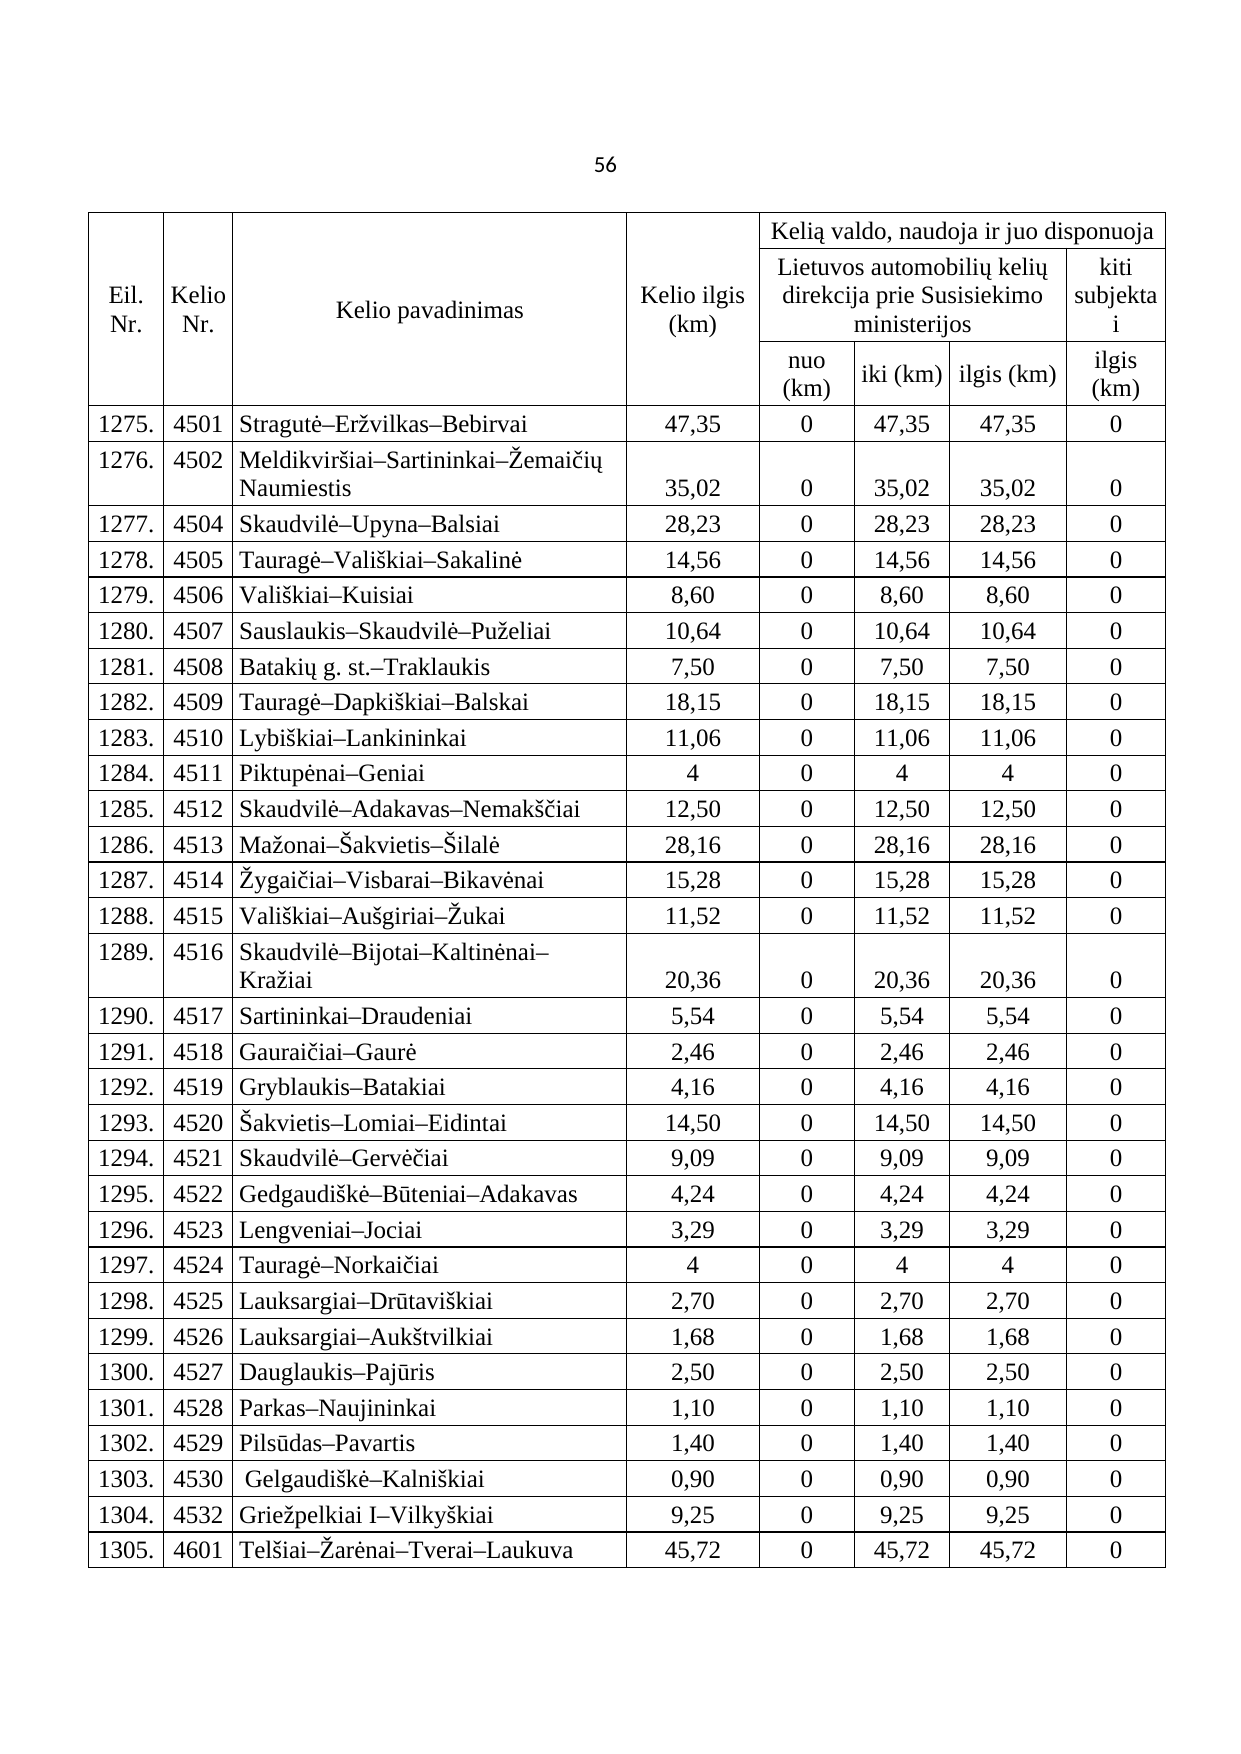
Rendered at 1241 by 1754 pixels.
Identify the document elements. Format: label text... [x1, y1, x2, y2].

table_cell 9,25 [950, 1497, 1066, 1531]
table_cell kiti subjektai [1067, 249, 1165, 341]
table_cell 0 [760, 578, 854, 612]
table_cell 28,16 [950, 827, 1066, 861]
table_cell 0 [1067, 1141, 1165, 1175]
table_cell 4529 [164, 1426, 232, 1460]
table_cell 3,29 [627, 1212, 759, 1246]
table_cell 4515 [164, 898, 232, 933]
table_cell 18,15 [627, 684, 759, 719]
table_cell 1,68 [627, 1319, 759, 1353]
table_cell 1282. [89, 684, 163, 719]
table_cell 0 [1067, 684, 1165, 719]
table_cell 45,72 [627, 1533, 759, 1567]
table_cell 20,36 [855, 934, 949, 997]
table_cell 1298. [89, 1283, 163, 1318]
table_cell 0 [1067, 1461, 1165, 1496]
table_cell 0 [760, 1034, 854, 1068]
table_cell 4,16 [627, 1069, 759, 1104]
table_cell 0 [760, 506, 854, 541]
table_cell 2,46 [627, 1034, 759, 1068]
table_cell Piktupėnai–Geniai [233, 756, 626, 790]
table_cell 4513 [164, 827, 232, 861]
table_cell 0 [1067, 542, 1165, 576]
table_cell 3,29 [950, 1212, 1066, 1246]
table_cell 35,02 [627, 442, 759, 505]
table_cell 45,72 [950, 1533, 1066, 1567]
table_cell 0 [1067, 756, 1165, 790]
table_cell 12,50 [950, 791, 1066, 826]
table_cell 12,50 [627, 791, 759, 826]
table_cell 1280. [89, 613, 163, 648]
table_cell 18,15 [950, 684, 1066, 719]
table_cell 0 [760, 1248, 854, 1282]
table_cell Skaudvilė–Bijotai–Kaltinėnai–Kražiai [233, 934, 626, 997]
table_cell 1294. [89, 1141, 163, 1175]
table_cell 1293. [89, 1105, 163, 1139]
table_cell 1279. [89, 578, 163, 612]
table_cell 18,15 [855, 684, 949, 719]
table_cell 0 [760, 720, 854, 754]
table_cell 4509 [164, 684, 232, 719]
table_cell 2,70 [950, 1283, 1066, 1318]
table_cell 10,64 [855, 613, 949, 648]
table_cell 4530 [164, 1461, 232, 1496]
table_cell Gauraičiai–Gaurė [233, 1034, 626, 1068]
table_cell 4518 [164, 1034, 232, 1068]
table_cell 4508 [164, 649, 232, 683]
table_cell Vališkiai–Kuisiai [233, 578, 626, 612]
table_cell 15,28 [950, 863, 1066, 897]
table_header Kelią valdo, naudoja ir juo disponuoja [760, 213, 1165, 248]
table_cell 11,06 [855, 720, 949, 754]
table_cell 4,24 [855, 1176, 949, 1211]
table_cell 14,56 [627, 542, 759, 576]
table_cell 0 [1067, 898, 1165, 933]
table_cell 10,64 [627, 613, 759, 648]
table_cell 0 [1067, 1176, 1165, 1211]
table_cell 11,52 [855, 898, 949, 933]
table_cell 28,23 [627, 506, 759, 541]
table_cell ilgis (km) [950, 342, 1066, 405]
table_cell 2,50 [950, 1354, 1066, 1389]
table_cell 0 [760, 1354, 854, 1389]
table_cell 4505 [164, 542, 232, 576]
table_cell 4522 [164, 1176, 232, 1211]
table_cell 12,50 [855, 791, 949, 826]
table_cell 4,24 [627, 1176, 759, 1211]
table_cell 1281. [89, 649, 163, 683]
table_cell 0 [760, 1426, 854, 1460]
table_cell 1277. [89, 506, 163, 541]
table_cell 2,50 [627, 1354, 759, 1389]
table_cell 15,28 [627, 863, 759, 897]
table_cell 9,09 [627, 1141, 759, 1175]
table_cell 7,50 [627, 649, 759, 683]
table_cell 11,52 [627, 898, 759, 933]
table_cell 0 [1067, 649, 1165, 683]
table_cell Meldikviršiai–Sartininkai–Žemaičių Naumiestis [233, 442, 626, 505]
table_cell 0 [760, 1176, 854, 1211]
table_cell 45,72 [855, 1533, 949, 1567]
table_cell nuo (km) [760, 342, 854, 405]
table_cell 8,60 [950, 578, 1066, 612]
table_cell 5,54 [950, 998, 1066, 1033]
table_cell 11,06 [627, 720, 759, 754]
table_cell 0 [1067, 406, 1165, 441]
table_cell 2,50 [855, 1354, 949, 1389]
table_cell Griežpelkiai I–Vilkyškiai [233, 1497, 626, 1531]
table_cell 14,56 [855, 542, 949, 576]
table_cell 2,46 [950, 1034, 1066, 1068]
table_cell 0 [1067, 827, 1165, 861]
table_cell Batakių g. st.–Traklaukis [233, 649, 626, 683]
table_cell 0,90 [950, 1461, 1066, 1496]
table_cell Sartininkai–Draudeniai [233, 998, 626, 1033]
table_header Kelio pavadinimas [233, 213, 626, 405]
table_cell Dauglaukis–Pajūris [233, 1354, 626, 1389]
table_cell 0 [1067, 998, 1165, 1033]
table_cell 4512 [164, 791, 232, 826]
table_cell 4511 [164, 756, 232, 790]
table_cell 0 [1067, 791, 1165, 826]
table_cell 1289. [89, 934, 163, 997]
table_cell 4 [855, 756, 949, 790]
table_cell 2,46 [855, 1034, 949, 1068]
table_cell 47,35 [950, 406, 1066, 441]
table_cell 7,50 [950, 649, 1066, 683]
table_header Eil. Nr. [89, 213, 163, 405]
table_cell 0 [760, 1141, 854, 1175]
table_header Kelio ilgis (km) [627, 213, 759, 405]
table_cell 0 [1067, 1283, 1165, 1318]
table_cell 1290. [89, 998, 163, 1033]
table_cell 0 [1067, 1248, 1165, 1282]
table_cell 4501 [164, 406, 232, 441]
table_cell 4 [627, 1248, 759, 1282]
table_cell 2,70 [627, 1283, 759, 1318]
table_cell 1285. [89, 791, 163, 826]
table_cell 0 [1067, 506, 1165, 541]
table_cell 1283. [89, 720, 163, 754]
table_cell 0 [1067, 1319, 1165, 1353]
table_cell 1299. [89, 1319, 163, 1353]
table_cell 47,35 [855, 406, 949, 441]
table_cell 0 [760, 1461, 854, 1496]
table_cell 4601 [164, 1533, 232, 1567]
table_cell 1284. [89, 756, 163, 790]
table_cell 4524 [164, 1248, 232, 1282]
table_cell 4 [855, 1248, 949, 1282]
table_cell 1292. [89, 1069, 163, 1104]
table_cell Sauslaukis–Skaudvilė–Puželiai [233, 613, 626, 648]
table_cell 0 [760, 684, 854, 719]
table_cell 1278. [89, 542, 163, 576]
table_cell Gryblaukis–Batakiai [233, 1069, 626, 1104]
table_cell 0 [1067, 1034, 1165, 1068]
table_cell 4525 [164, 1283, 232, 1318]
table_cell 35,02 [950, 442, 1066, 505]
table_cell 0 [1067, 934, 1165, 997]
table_cell 14,50 [627, 1105, 759, 1139]
table_cell 1304. [89, 1497, 163, 1531]
table_cell 0 [760, 1283, 854, 1318]
table_cell 4517 [164, 998, 232, 1033]
table_cell 0 [760, 1533, 854, 1567]
table_cell 9,09 [950, 1141, 1066, 1175]
table_cell Skaudvilė–Upyna–Balsiai [233, 506, 626, 541]
table_cell 0 [1067, 1390, 1165, 1424]
table_cell Gelgaudiškė–Kalniškiai [233, 1461, 626, 1496]
table_cell 14,50 [950, 1105, 1066, 1139]
table_cell 15,28 [855, 863, 949, 897]
table_cell 35,02 [855, 442, 949, 505]
table_cell 4516 [164, 934, 232, 997]
table_cell 0 [1067, 1426, 1165, 1460]
table_cell 4523 [164, 1212, 232, 1246]
table_cell 1276. [89, 442, 163, 505]
table_cell 0 [760, 998, 854, 1033]
table_cell 0 [760, 791, 854, 826]
table_cell 0 [760, 1069, 854, 1104]
table_cell 28,23 [950, 506, 1066, 541]
table_cell 0 [760, 613, 854, 648]
table_cell 1286. [89, 827, 163, 861]
table_cell 7,50 [855, 649, 949, 683]
table_cell 4 [950, 1248, 1066, 1282]
table_cell 0 [1067, 1069, 1165, 1104]
table_header Kelio Nr. [164, 213, 232, 405]
table_cell Tauragė–Vališkiai–Sakalinė [233, 542, 626, 576]
table_cell Parkas–Naujininkai [233, 1390, 626, 1424]
table_cell 0 [760, 542, 854, 576]
table_cell Tauragė–Norkaičiai [233, 1248, 626, 1282]
table_cell 14,56 [950, 542, 1066, 576]
table_cell 10,64 [950, 613, 1066, 648]
table_cell 4,24 [950, 1176, 1066, 1211]
table_cell Vališkiai–Aušgiriai–Žukai [233, 898, 626, 933]
table_cell 4 [950, 756, 1066, 790]
table_cell 1291. [89, 1034, 163, 1068]
table_cell 4504 [164, 506, 232, 541]
table_cell 1,68 [855, 1319, 949, 1353]
table_cell 1,68 [950, 1319, 1066, 1353]
table_cell 4528 [164, 1390, 232, 1424]
table_cell 0 [1067, 442, 1165, 505]
table_cell 5,54 [627, 998, 759, 1033]
table_cell 11,52 [950, 898, 1066, 933]
table_cell 1301. [89, 1390, 163, 1424]
table_cell 0 [1067, 720, 1165, 754]
table_cell 1300. [89, 1354, 163, 1389]
table_cell 4532 [164, 1497, 232, 1531]
table_cell 4510 [164, 720, 232, 754]
table_cell 47,35 [627, 406, 759, 441]
table_cell 0 [1067, 1105, 1165, 1139]
table_cell 28,23 [855, 506, 949, 541]
table_cell Skaudvilė–Adakavas–Nemakščiai [233, 791, 626, 826]
table_cell 1275. [89, 406, 163, 441]
table_cell 0 [760, 649, 854, 683]
table_cell 0 [1067, 863, 1165, 897]
table_cell 0 [760, 827, 854, 861]
table_cell 0 [760, 406, 854, 441]
table_cell Šakvietis–Lomiai–Eidintai [233, 1105, 626, 1139]
table_cell 0 [760, 1390, 854, 1424]
table_cell 2,70 [855, 1283, 949, 1318]
table_cell 4507 [164, 613, 232, 648]
table_cell 4 [627, 756, 759, 790]
table_cell 20,36 [627, 934, 759, 997]
table_cell 1,40 [950, 1426, 1066, 1460]
table_cell 14,50 [855, 1105, 949, 1139]
table_cell 0 [760, 1212, 854, 1246]
table_cell ilgis (km) [1067, 342, 1165, 405]
table_cell 0 [760, 756, 854, 790]
table_cell 0 [1067, 613, 1165, 648]
table_cell Pilsūdas–Pavartis [233, 1426, 626, 1460]
table_cell 1302. [89, 1426, 163, 1460]
table_cell 0,90 [627, 1461, 759, 1496]
table_cell 9,25 [855, 1497, 949, 1531]
table_cell 0,90 [855, 1461, 949, 1496]
table_cell Tauragė–Dapkiškiai–Balskai [233, 684, 626, 719]
table_cell iki (km) [855, 342, 949, 405]
table_cell 4,16 [855, 1069, 949, 1104]
table_cell 4506 [164, 578, 232, 612]
table_cell 1295. [89, 1176, 163, 1211]
table_cell 0 [760, 1319, 854, 1353]
table_cell 9,25 [627, 1497, 759, 1531]
table_cell Lybiškiai–Lankininkai [233, 720, 626, 754]
table_cell 3,29 [855, 1212, 949, 1246]
table_cell 1,10 [950, 1390, 1066, 1424]
table_cell 1288. [89, 898, 163, 933]
table_cell 4514 [164, 863, 232, 897]
table_cell 1297. [89, 1248, 163, 1282]
table_cell 28,16 [855, 827, 949, 861]
table_cell 4520 [164, 1105, 232, 1139]
table_cell 1,10 [855, 1390, 949, 1424]
table_cell 1303. [89, 1461, 163, 1496]
table_cell Lauksargiai–Drūtaviškiai [233, 1283, 626, 1318]
table_cell 4527 [164, 1354, 232, 1389]
table_cell 0 [760, 898, 854, 933]
table_cell Telšiai–Žarėnai–Tverai–Laukuva [233, 1533, 626, 1567]
table_cell 0 [1067, 1497, 1165, 1531]
table_cell Lietuvos automobilių kelių direkcija prie Susisiekimo ministerijos [760, 249, 1066, 341]
table_cell 1,40 [855, 1426, 949, 1460]
table_cell 5,54 [855, 998, 949, 1033]
table_cell 0 [760, 934, 854, 997]
table_cell 4519 [164, 1069, 232, 1104]
table_cell 1,40 [627, 1426, 759, 1460]
table_cell 9,09 [855, 1141, 949, 1175]
table_cell Žygaičiai–Visbarai–Bikavėnai [233, 863, 626, 897]
table_cell 8,60 [855, 578, 949, 612]
table_cell 20,36 [950, 934, 1066, 997]
table_cell Lengveniai–Jociai [233, 1212, 626, 1246]
table_cell 1,10 [627, 1390, 759, 1424]
table_cell 0 [1067, 578, 1165, 612]
table_cell 4502 [164, 442, 232, 505]
table_cell 1287. [89, 863, 163, 897]
table_cell 4526 [164, 1319, 232, 1353]
table_cell 0 [760, 442, 854, 505]
table_cell Gedgaudiškė–Būteniai–Adakavas [233, 1176, 626, 1211]
table_cell Lauksargiai–Aukštvilkiai [233, 1319, 626, 1353]
table_cell 4521 [164, 1141, 232, 1175]
table_cell Stragutė–Eržvilkas–Bebirvai [233, 406, 626, 441]
table_cell 0 [1067, 1354, 1165, 1389]
table_cell 0 [1067, 1533, 1165, 1567]
table_cell 11,06 [950, 720, 1066, 754]
table_cell 1296. [89, 1212, 163, 1246]
table_cell 0 [760, 1497, 854, 1531]
table_cell 8,60 [627, 578, 759, 612]
table_cell 0 [760, 863, 854, 897]
table_cell Skaudvilė–Gervėčiai [233, 1141, 626, 1175]
table_cell 4,16 [950, 1069, 1066, 1104]
table_cell Mažonai–Šakvietis–Šilalė [233, 827, 626, 861]
table_cell 28,16 [627, 827, 759, 861]
table_cell 0 [1067, 1212, 1165, 1246]
table_cell 1305. [89, 1533, 163, 1567]
table_cell 0 [760, 1105, 854, 1139]
